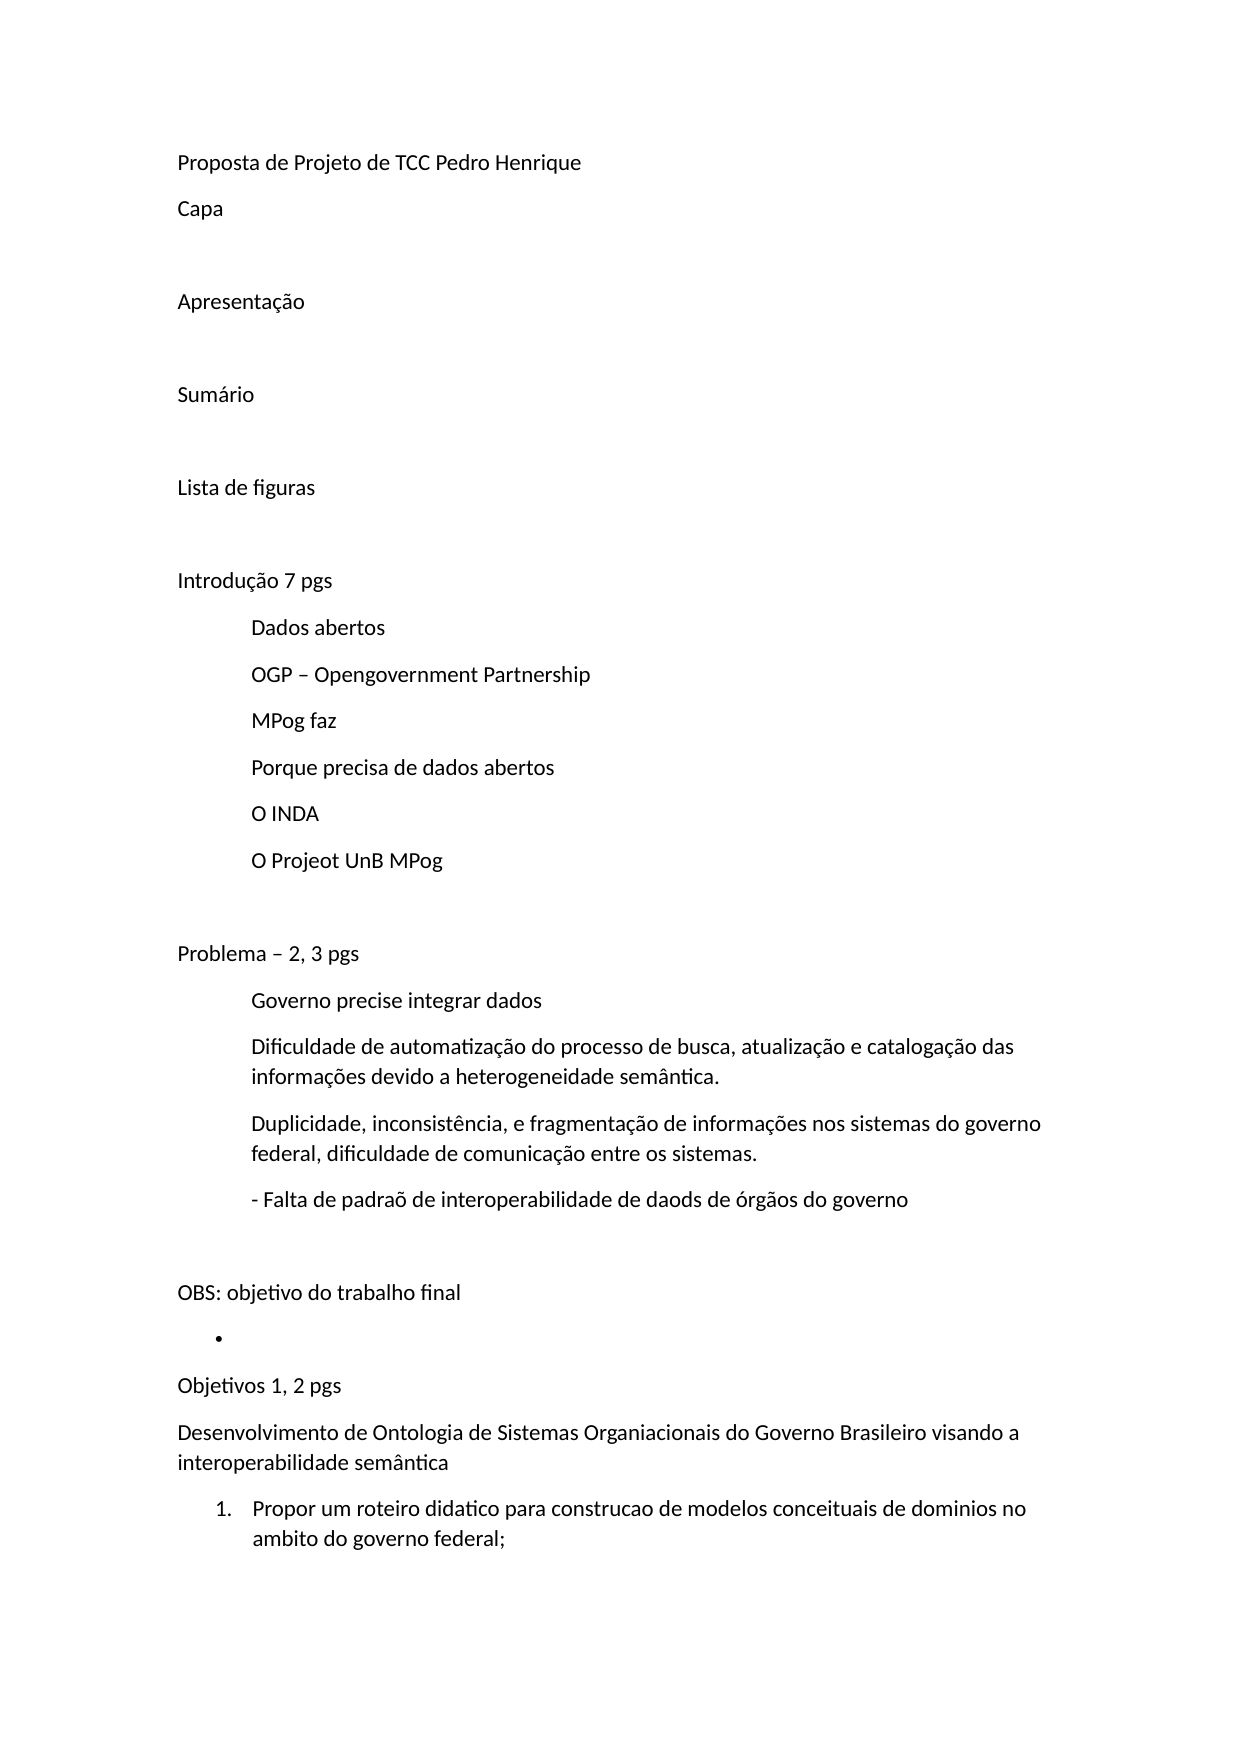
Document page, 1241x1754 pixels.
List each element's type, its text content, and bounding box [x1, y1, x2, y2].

text Objetivos 1, 2 pgs [177, 1371, 1063, 1399]
text Problema – 2, 3 pgs [177, 939, 1063, 967]
text Introdução 7 pgs [177, 567, 1063, 595]
text Governo precise integrar dados [251, 986, 1063, 1014]
text O INDA [251, 799, 1063, 827]
text Duplicidade, inconsistência, e fragmentação de informações nos sistemas do governo federal, dificuldade de comunicação entre os sistemas. [251, 1109, 1063, 1167]
text MPog faz [251, 706, 1063, 734]
text Proposta de Projeto de TCC Pedro Henrique [177, 148, 1063, 176]
text OGP – Opengovernment Partnership [251, 660, 1063, 688]
text - Falta de padraõ de interoperabilidade de daods de órgãos do governo [251, 1185, 1063, 1213]
list Propor um roteiro didatico para construcao de modelos conceituais de dominios no ambito do governo federal; [215, 1494, 1063, 1552]
text Capa [177, 194, 1063, 222]
text Porque precisa de dados abertos [251, 753, 1063, 781]
text OBS: objetivo do trabalho final [177, 1278, 1063, 1306]
text Dificuldade de automatização do processo de busca, atualização e catalogação das informações devido a heterogeneidade semântica. [251, 1032, 1063, 1090]
text Apresentação [177, 287, 1063, 315]
text Desenvolvimento de Ontologia de Sistemas Organiacionais do Governo Brasileiro visando a interoperabilidade semântica [177, 1418, 1063, 1476]
text O Projeot UnB MPog [251, 846, 1063, 874]
text Sumário [177, 380, 1063, 408]
text Lista de figuras [177, 473, 1063, 502]
text Dados abertos [251, 613, 1063, 641]
